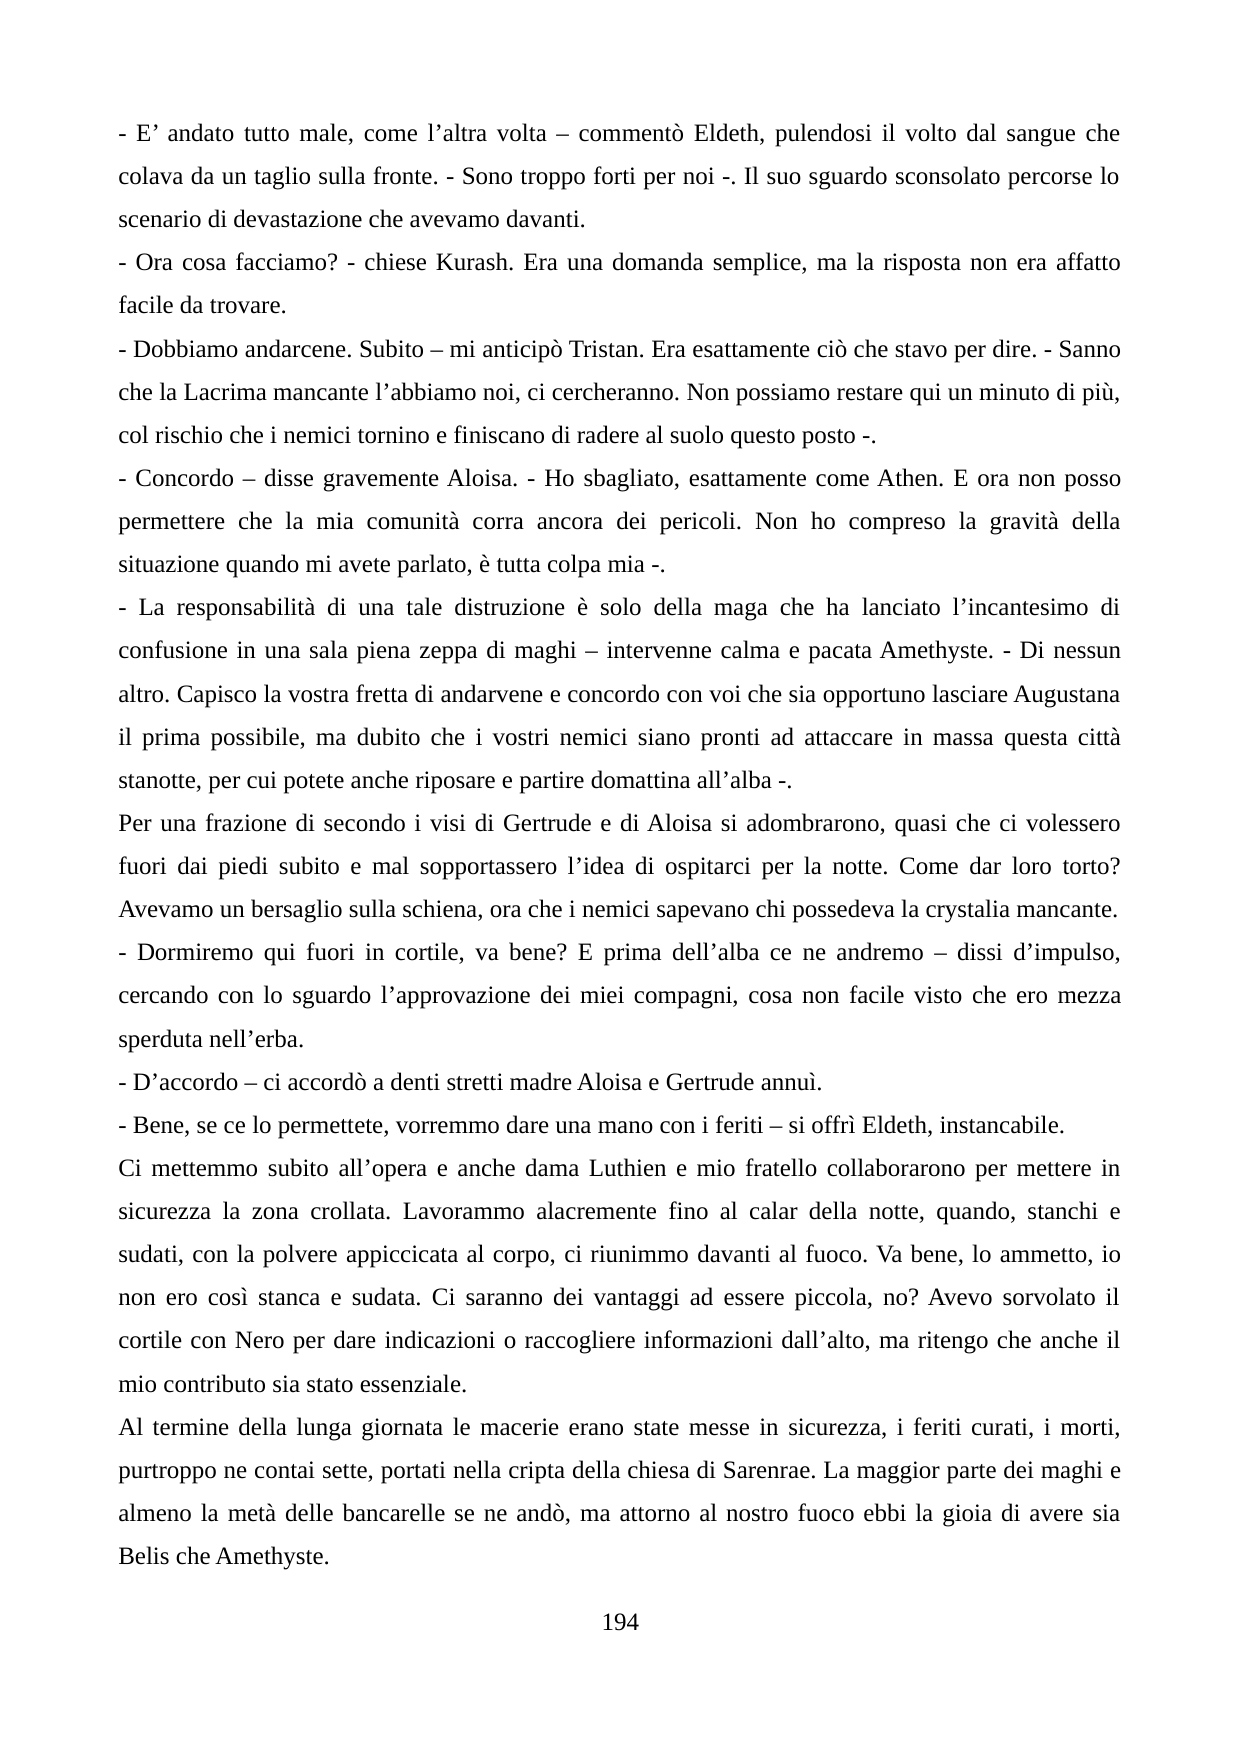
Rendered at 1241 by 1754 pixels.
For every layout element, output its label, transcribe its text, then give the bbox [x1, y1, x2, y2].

text - La responsabilità di una tale distruzione è solo della maga che ha lanciato l’incantesimo di confusione in una sala piena zeppa di maghi – intervenne calma e pacata Amethyste. - Di nessun altro. Capisco la vostra fretta di andarvene e concordo con voi che sia opportuno lasciare Augustana il prima possibile, ma dubito che i vostri nemici siano pronti ad attaccare in massa questa città stanotte, per cui potete anche riposare e partire domattina all’alba -. [118, 592, 1122, 794]
text - Bene, se ce lo permettete, vorremmo dare una mano con i feriti – si offrì Eldeth, instancabile. [118, 1110, 1122, 1139]
text Ci mettemmo subito all’opera e anche dama Luthien e mio fratello collaborarono per mettere in sicurezza la zona crollata. Lavorammo alacremente fino al calar della notte, quando, stanchi e sudati, con la polvere appiccicata al corpo, ci riunimmo davanti al fuoco. Va bene, lo ammetto, io non ero così stanca e sudata. Ci saranno dei vantaggi ad essere piccola, no? Avevo sorvolato il cortile con Nero per dare indicazioni o raccogliere informazioni dall’alto, ma ritengo che anche il mio contributo sia stato essenziale. [118, 1153, 1122, 1397]
text Al termine della lunga giornata le macerie erano state messe in sicurezza, i feriti curati, i morti, purtroppo ne contai sette, portati nella cripta della chiesa di Sarenrae. La maggior parte dei maghi e almeno la metà delle bancarelle se ne andò, ma attorno al nostro fuoco ebbi la gioia di avere sia Belis che Amethyste. [118, 1412, 1122, 1570]
text - Ora cosa facciamo? - chiese Kurash. Era una domanda semplice, ma la risposta non era affatto facile da trovare. [118, 247, 1122, 319]
text Per una frazione di secondo i visi di Gertrude e di Aloisa si adombrarono, quasi che ci volessero fuori dai piedi subito e mal sopportassero l’idea di ospitarci per la notte. Come dar loro torto? Avevamo un bersaglio sulla schiena, ora che i nemici sapevano chi possedeva la crystalia mancante. [118, 808, 1122, 923]
text - Concordo – disse gravemente Aloisa. - Ho sbagliato, esattamente come Athen. E ora non posso permettere che la mia comunità corra ancora dei pericoli. Non ho compreso la gravità della situazione quando mi avete parlato, è tutta colpa mia -. [118, 463, 1122, 578]
text - D’accordo – ci accordò a denti stretti madre Aloisa e Gertrude annuì. [118, 1067, 1122, 1096]
text - Dobbiamo andarcene. Subito – mi anticipò Tristan. Era esattamente ciò che stavo per dire. - Sanno che la Lacrima mancante l’abbiamo noi, ci cercheranno. Non possiamo restare qui un minuto di più, col rischio che i nemici tornino e finiscano di radere al suolo questo posto -. [118, 334, 1122, 449]
text - E’ andato tutto male, come l’altra volta – commentò Eldeth, pulendosi il volto dal sangue che colava da un taglio sulla fronte. - Sono troppo forti per noi -. Il suo sguardo sconsolato percorse lo scenario di devastazione che avevamo davanti. [118, 118, 1122, 233]
text - Dormiremo qui fuori in cortile, va bene? E prima dell’alba ce ne andremo – dissi d’impulso, cercando con lo sguardo l’approvazione dei miei compagni, cosa non facile visto che ero mezza sperduta nell’erba. [118, 937, 1122, 1052]
